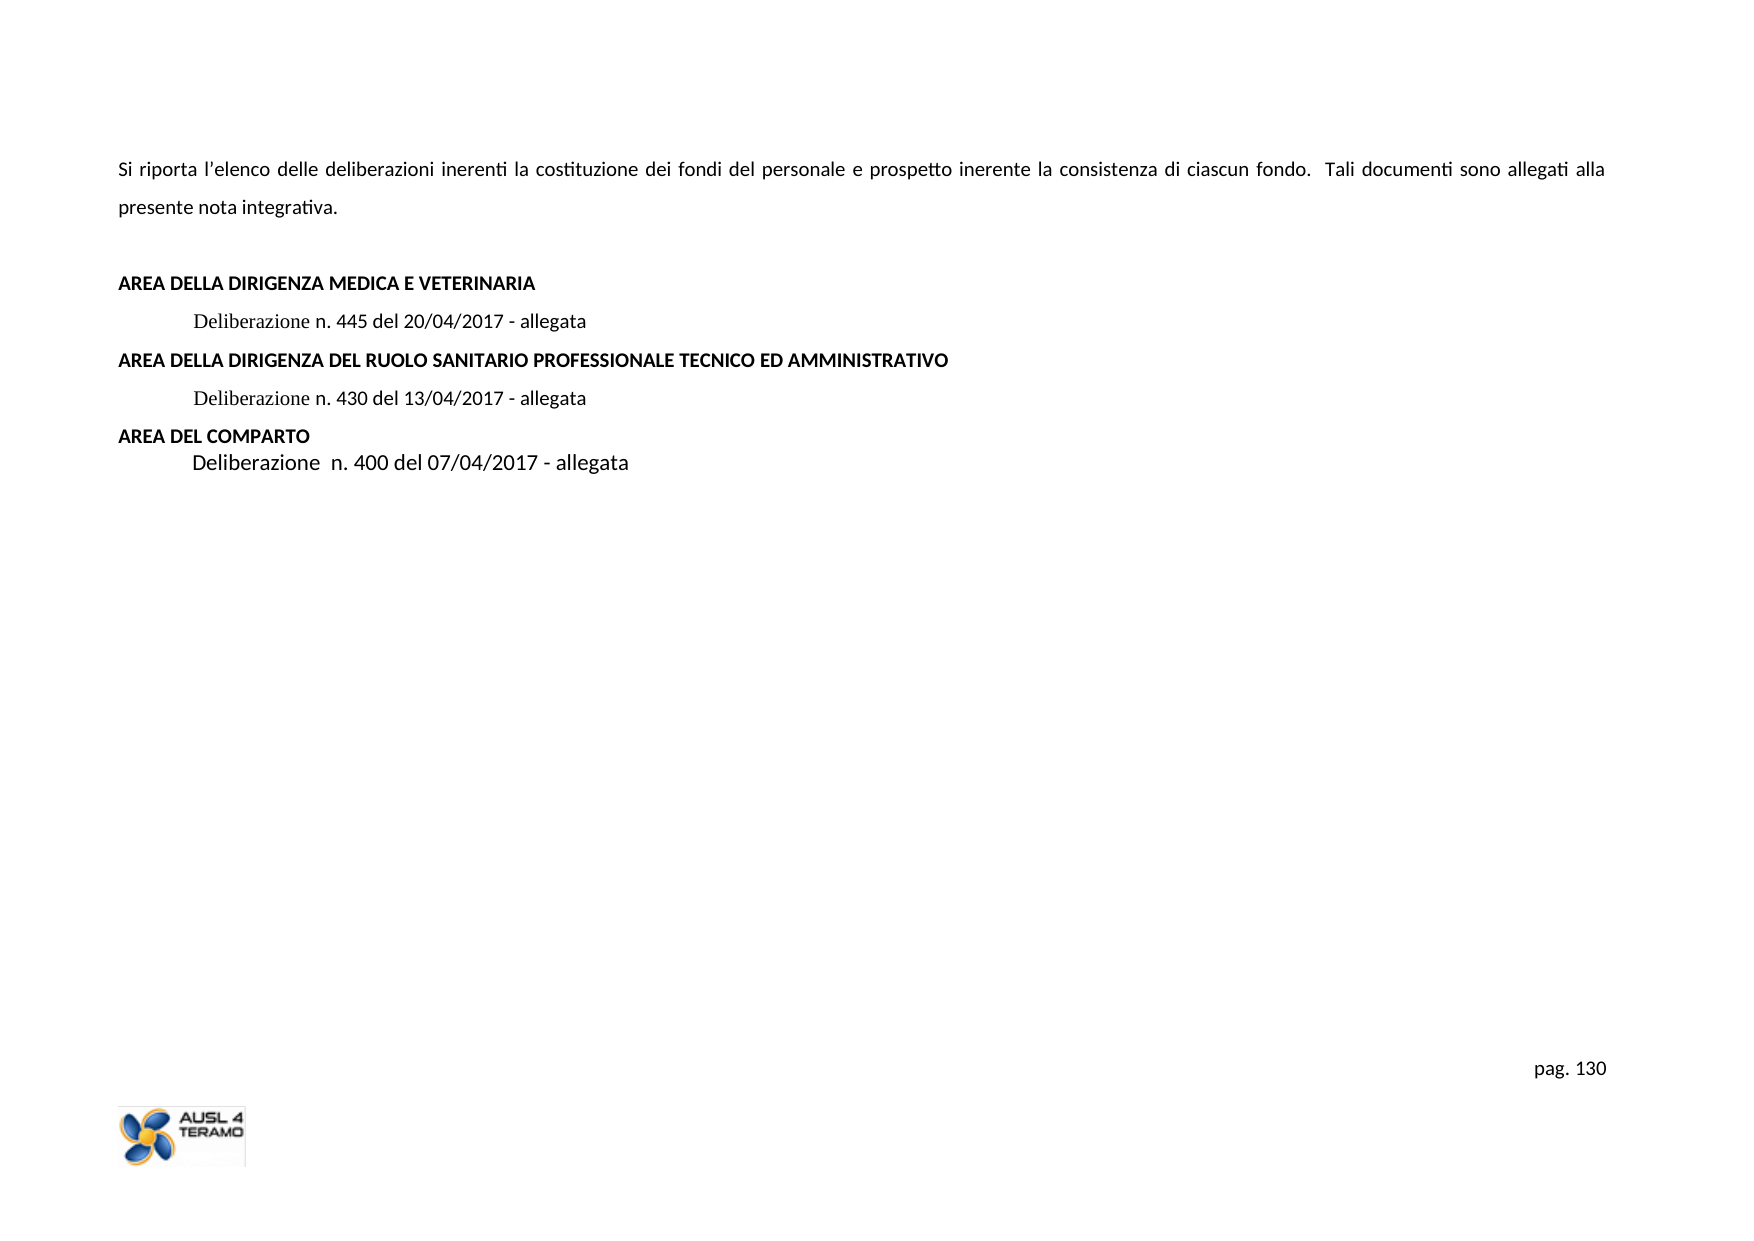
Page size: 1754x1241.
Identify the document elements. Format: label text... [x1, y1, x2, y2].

text Deliberazione n. 430 del 13/04/2017 - allegata [193, 385, 1606, 410]
text AREA DELLA DIRIGENZA DEL RUOLO SANITARIO PROFESSIONALE TECNICO ED AMMINISTRATIVO [118, 347, 1606, 372]
text Deliberazione n. 400 del 07/04/2017 - allegata [118, 448, 1606, 477]
text Deliberazione n. 445 del 20/04/2017 - allegata [193, 309, 1606, 334]
text AREA DELLA DIRIGENZA MEDICA E VETERINARIA [118, 271, 1606, 296]
text AREA DEL COMPARTO [118, 423, 1606, 448]
text Si riporta l’elenco delle deliberazioni inerenti la costituzione dei fondi del personale e prospetto inerente la consistenza di ciascun fondo. Tali documenti sono allegati alla presente nota integrativa. [118, 156, 1606, 220]
